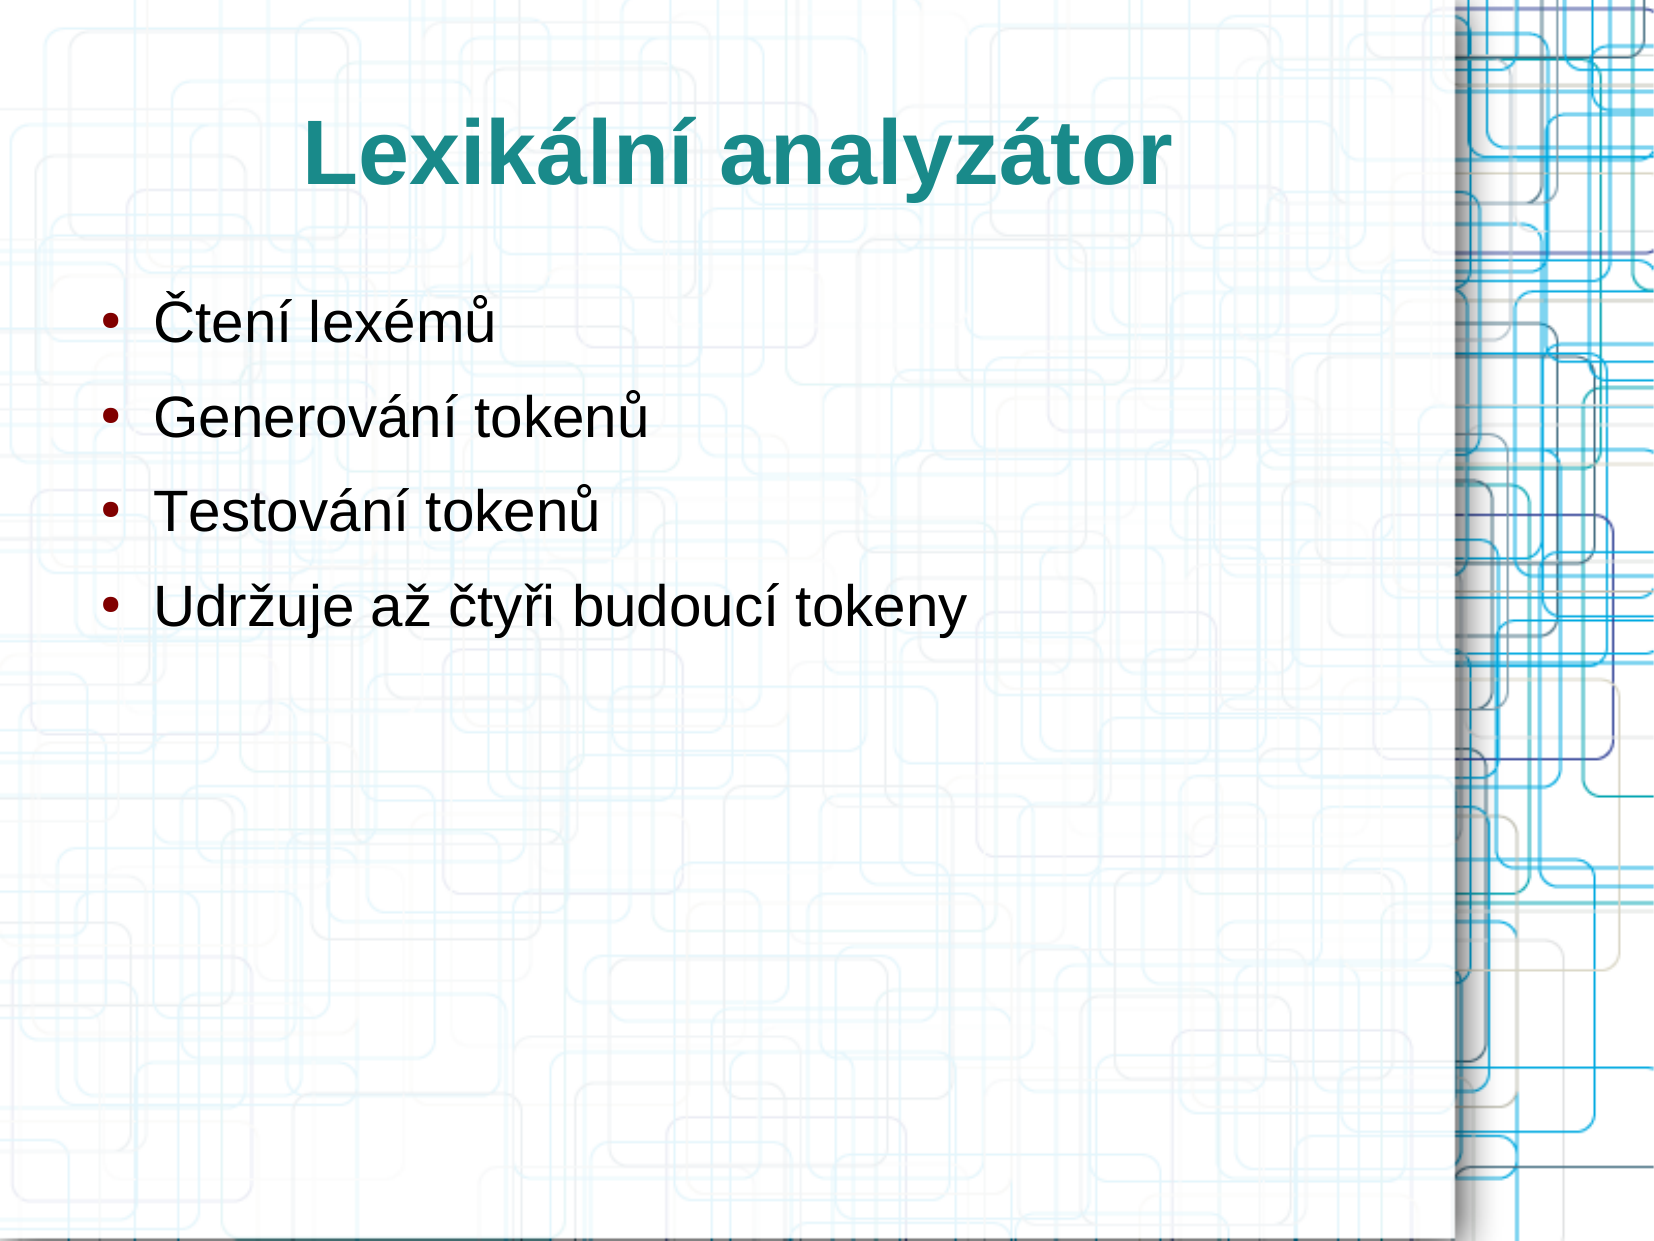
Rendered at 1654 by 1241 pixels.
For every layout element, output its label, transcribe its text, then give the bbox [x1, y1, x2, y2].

title Lexikální analyzátor [59, 49, 1418, 257]
picture [0, 0, 1654, 1241]
list Čtení lexémů Generování tokenů Testování tokenů Udržuje až čtyři budoucí tokeny [82, 290, 1418, 1010]
